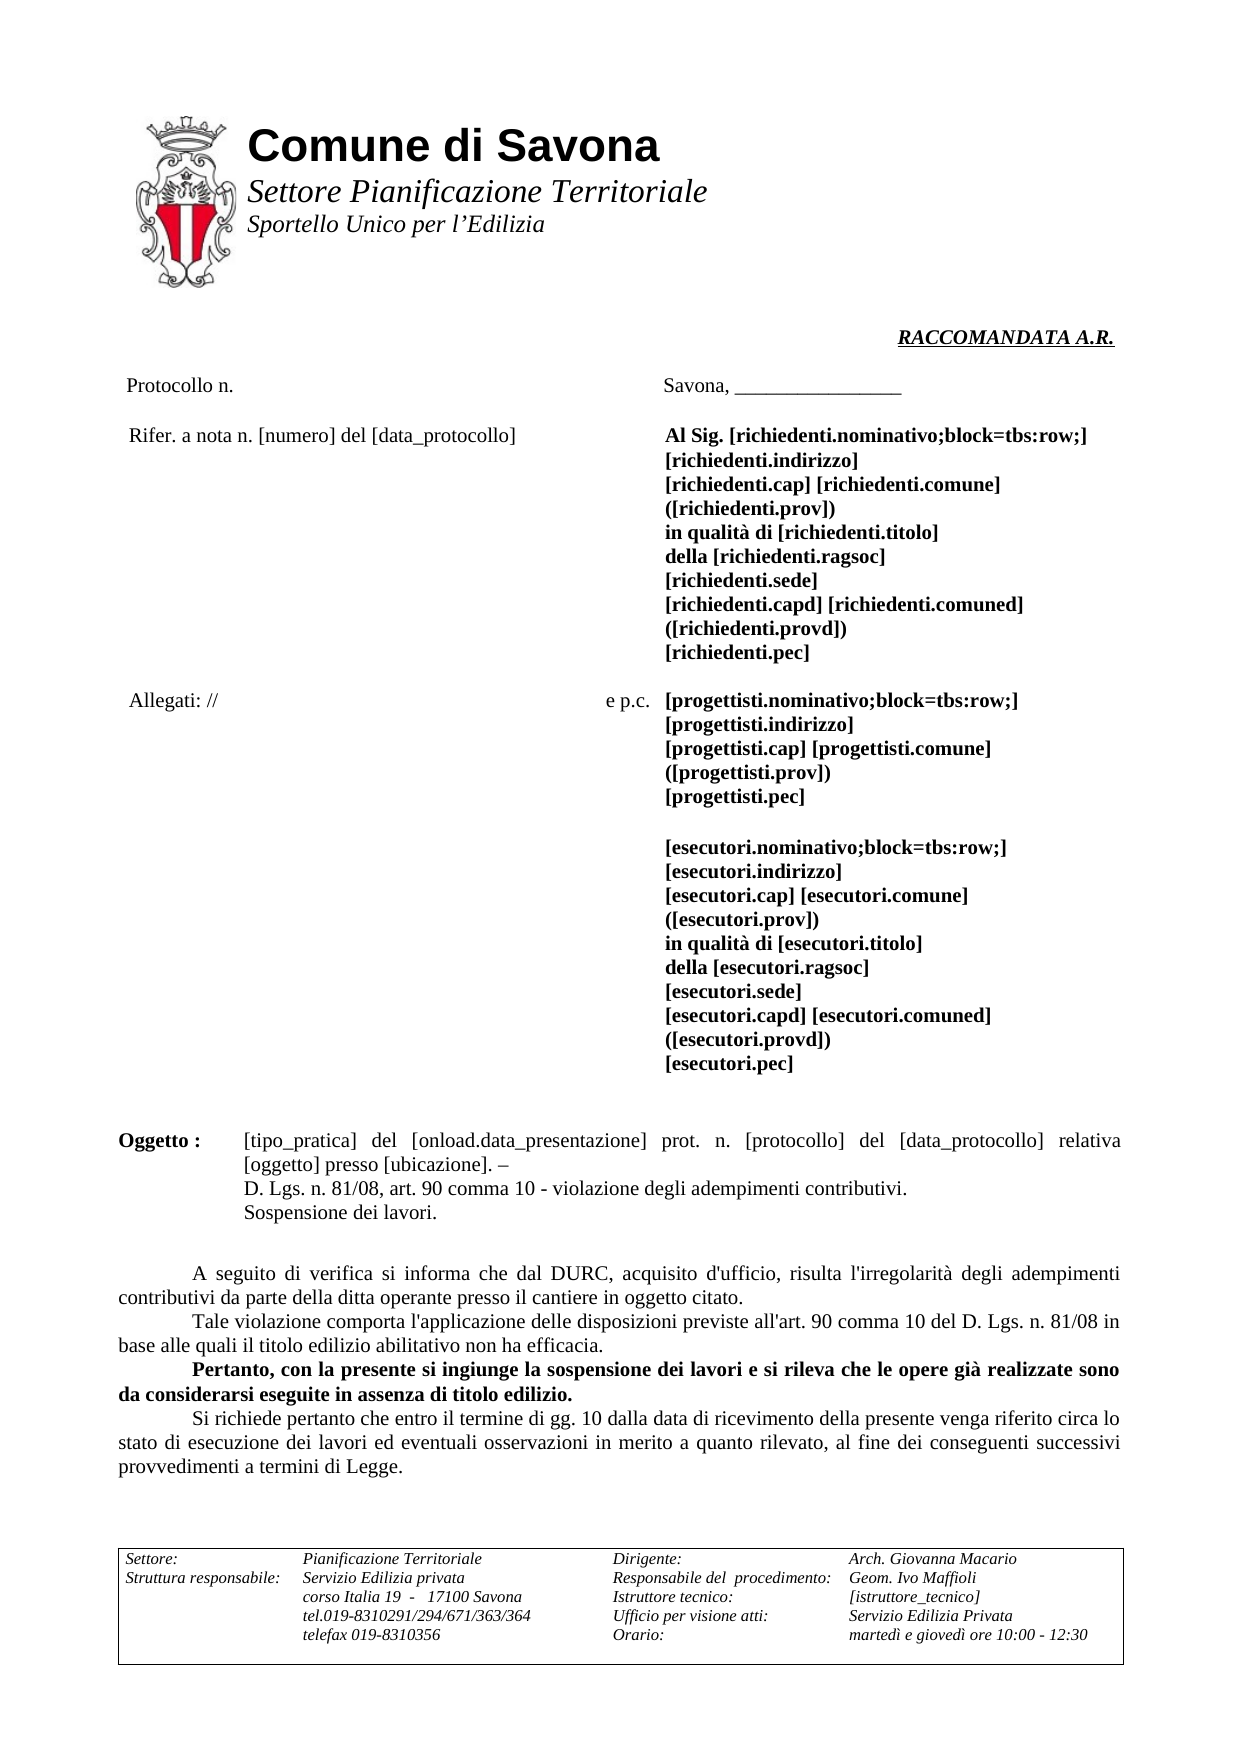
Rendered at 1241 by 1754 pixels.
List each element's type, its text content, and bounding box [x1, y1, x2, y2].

table_cell Savona, ________________ [656, 373, 1123, 397]
table_cell e p.c. [546, 688, 657, 835]
text Si richiede pertanto che entro il termine di gg. 10 dalla data di ricevimento della presente venga riferito circa lo stato di esecuzione dei lavori ed eventuali osservazioni in merito a quanto rilevato, al fine dei conseguenti successivi provvedimenti a termini di Legge. [118, 1406, 1122, 1478]
text A seguito di verifica si informa che dal DURC, acquisito d'ufficio, risulta l'irregolarità degli adempimenti contributivi da parte della ditta operante presso il cantiere in oggetto citato. [118, 1261, 1122, 1309]
table_cell Allegati: // [121, 688, 546, 835]
table_header RACCOMANDATA A.R. [656, 325, 1123, 373]
table_header Al Sig. [richiedenti.nominativo;block=tbs:row;] [richiedenti.indirizzo] [richiedenti.cap] [richiedenti.comune] ([richiedenti.prov]) in qualità di [richiedenti.titolo] della [richiedenti.ragsoc] [richiedenti.sede] [richiedenti.capd] [richiedenti.comuned] ([richiedenti.provd]) [richiedenti.pec] [658, 424, 1119, 688]
table_header [546, 424, 657, 688]
table_header [tipo_pratica] del [onload.data_presentazione] prot. n. [protocollo] del [data_protocollo] relativa [oggetto] presso [ubicazione]. – D. Lgs. n. 81/08, art. 90 comma 10 - violazione degli adempimenti contributivi. Sospensione dei lavori. [236, 1128, 1129, 1224]
table_cell [progettisti.nominativo;block=tbs:row;] [progettisti.indirizzo] [progettisti.cap] [progettisti.comune] ([progettisti.prov]) [progettisti.pec] [658, 688, 1119, 835]
table_header [119, 325, 656, 373]
table_header Rifer. a nota n. [numero] del [data_protocollo] [121, 424, 546, 688]
text Tale violazione comporta l'applicazione delle disposizioni previste all'art. 90 comma 10 del D. Lgs. n. 81/08 in base alle quali il titolo edilizio abilitativo non ha efficacia. [118, 1309, 1122, 1357]
table_header Oggetto : [111, 1128, 236, 1224]
table_cell [546, 835, 657, 1102]
table_cell [121, 835, 546, 1102]
text Pertanto, con la presente si ingiunge la sospensione dei lavori e si rileva che le opere già realizzate sono da considerarsi eseguite in assenza di titolo edilizio. [118, 1357, 1122, 1406]
picture [136, 116, 237, 288]
table_cell [esecutori.nominativo;block=tbs:row;] [esecutori.indirizzo] [esecutori.cap] [esecutori.comune] ([esecutori.prov]) in qualità di [esecutori.titolo] della [esecutori.ragsoc] [esecutori.sede] [esecutori.capd] [esecutori.comuned] ([esecutori.provd]) [esecutori.pec] [658, 835, 1119, 1102]
table_cell Protocollo n. [119, 373, 656, 397]
